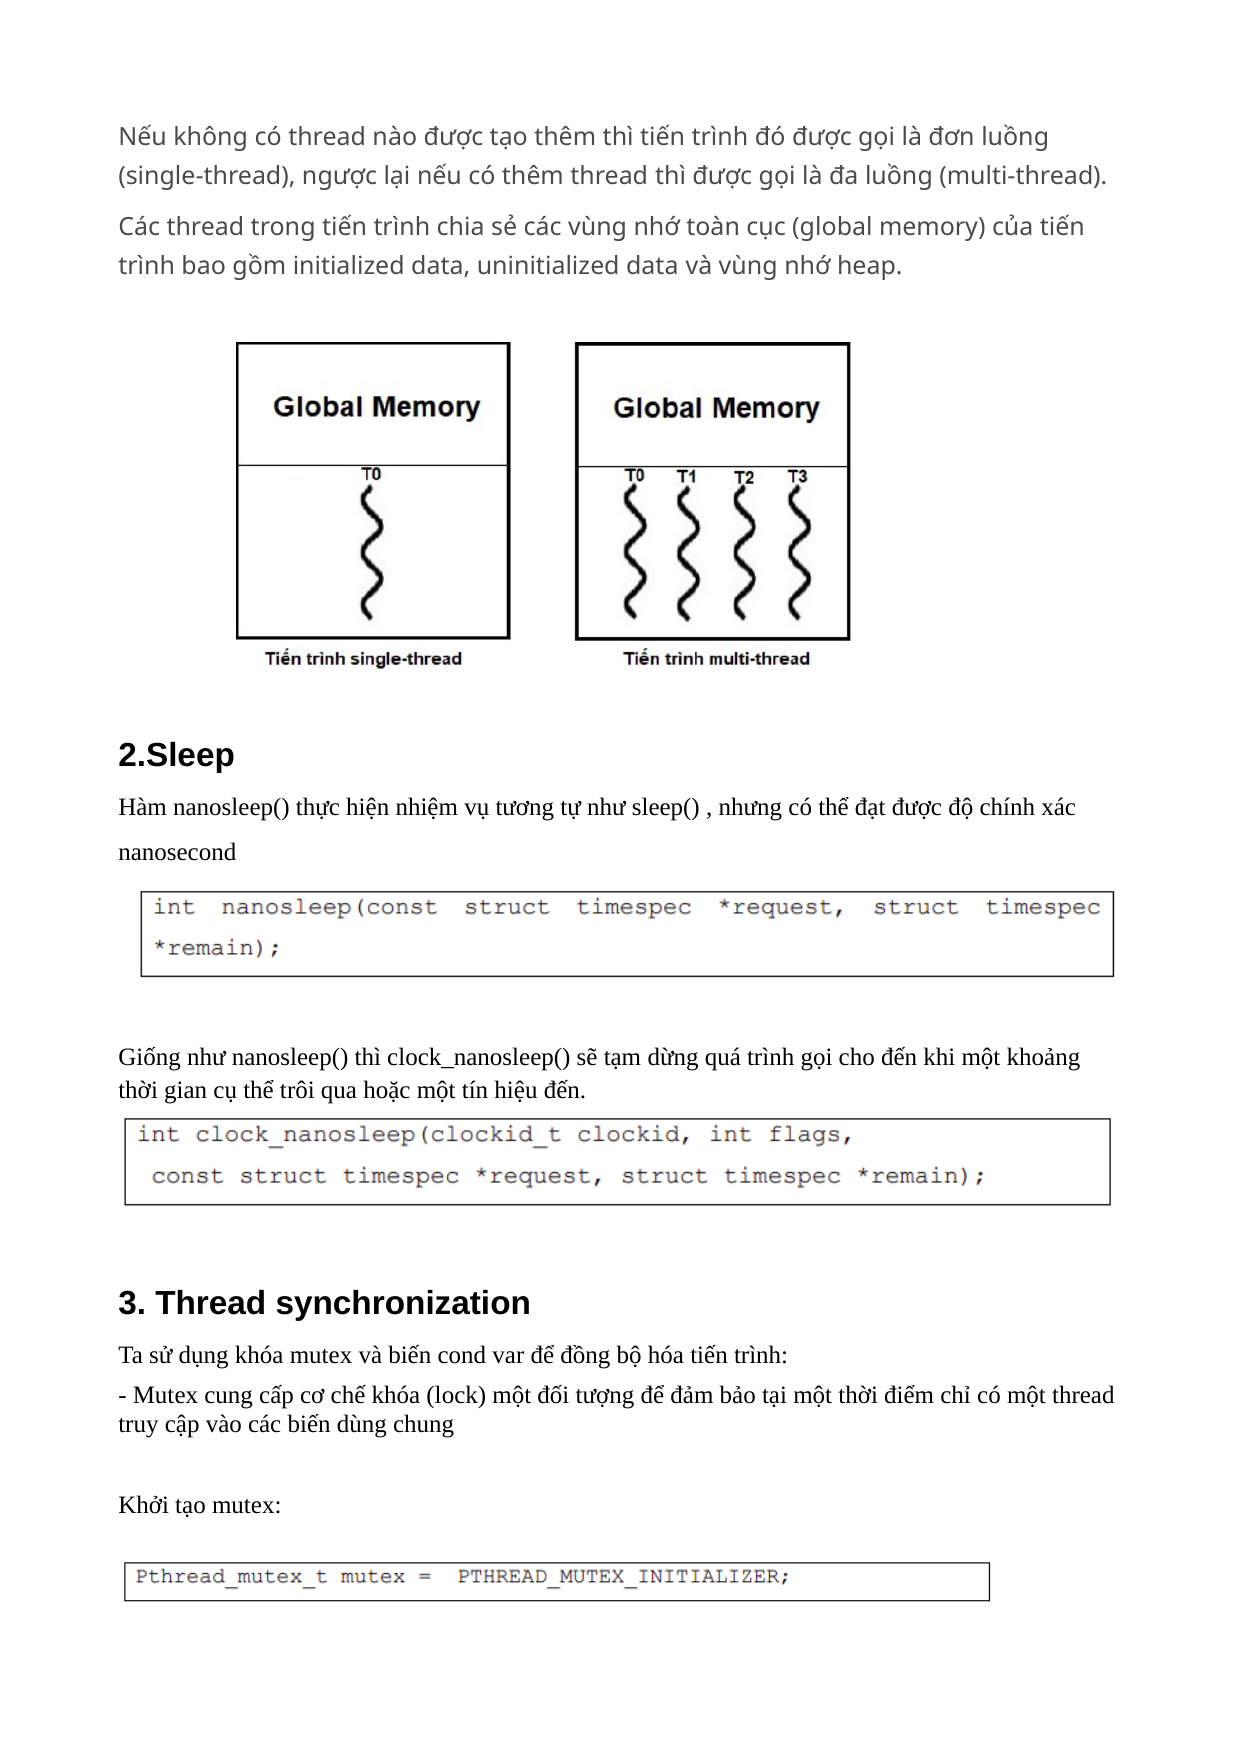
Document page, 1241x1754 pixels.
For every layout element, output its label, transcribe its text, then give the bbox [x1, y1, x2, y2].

text nanosecond [118, 837, 1122, 866]
text Nếu không có thread nào được tạo thêm thì tiến trình đó được gọi là đơn luồng (single-thread), ngược lại nếu có thêm thread thì được gọi là đa luồng (multi-thread). [118, 118, 1122, 191]
picture [211, 341, 967, 676]
picture [115, 1560, 1010, 1612]
subtitle 2.Sleep [118, 735, 1122, 774]
text Các thread trong tiến trình chia sẻ các vùng nhớ toàn cục (global memory) của tiến trình bao gồm initialized data, uninitialized data và vùng nhớ heap. [118, 208, 1122, 282]
text Khởi tạo mutex: [118, 1491, 1122, 1519]
picture [118, 1113, 1123, 1219]
text Hàm nanosleep() thực hiện nhiệm vụ tương tự như sleep() , nhưng có thể đạt được độ chính xác [118, 792, 1122, 821]
text Ta sử dụng khóa mutex và biến cond var để đồng bộ hóa tiến trình: [118, 1340, 1122, 1369]
text Giống như nanosleep() thì clock_nanosleep() sẽ tạm dừng quá trình gọi cho đến khi một khoảng thời gian cụ thể trôi qua hoặc một tín hiệu đến. [118, 1042, 1122, 1104]
text - Mutex cung cấp cơ chế khóa (lock) một đối tượng để đảm bảo tại một thời điểm chỉ có một thread truy cập vào các biến dùng chung [118, 1381, 1122, 1438]
subtitle 3. Thread synchronization [118, 1283, 1122, 1321]
picture [126, 886, 1130, 993]
